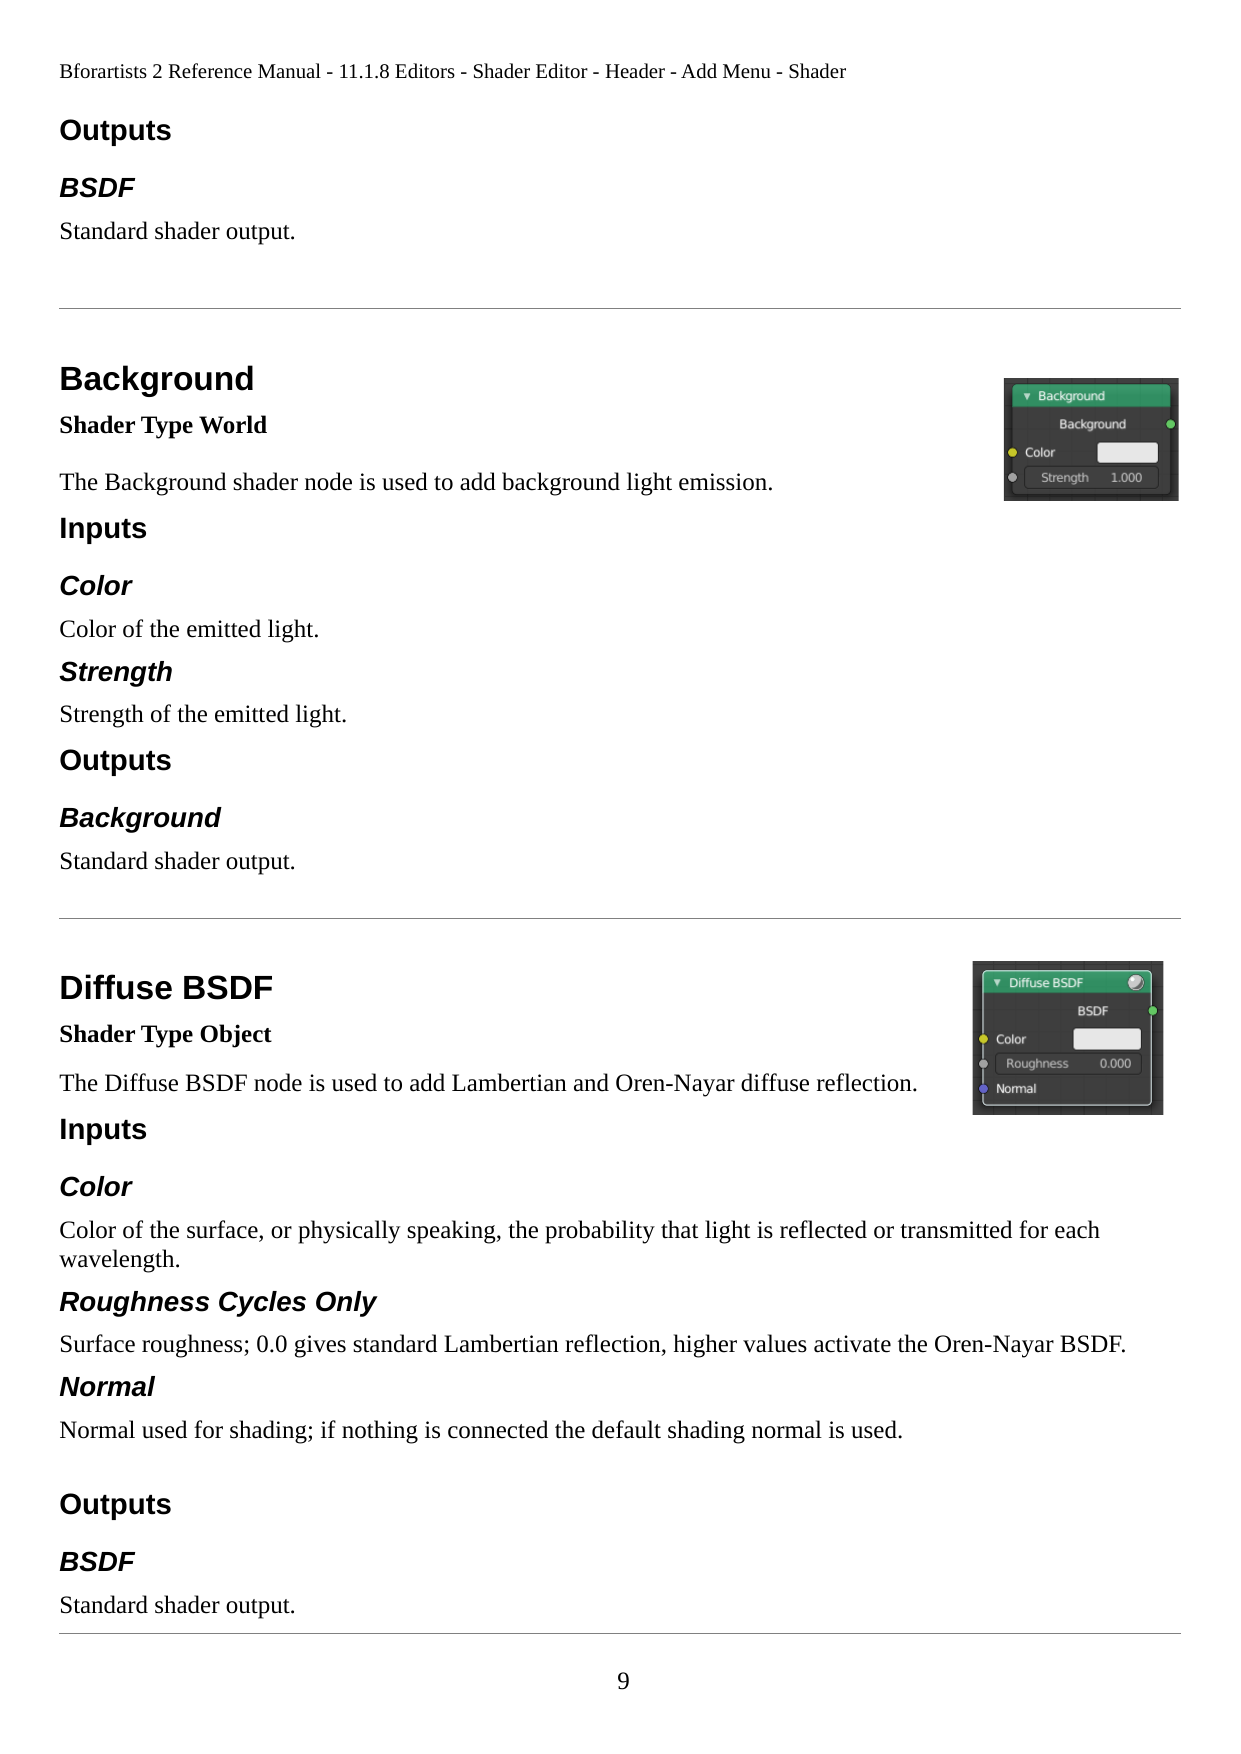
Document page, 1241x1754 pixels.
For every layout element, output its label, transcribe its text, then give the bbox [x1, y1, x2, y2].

subtitle Background [59, 801, 1181, 833]
text The Diffuse BSDF node is used to add Lambertian and Oren-Nayar diffuse reflection. [59, 1068, 972, 1097]
subtitle Outputs [59, 113, 1181, 146]
subtitle BSDF [59, 171, 1181, 203]
subtitle Color [59, 1171, 1181, 1202]
text Color of the surface, or physically speaking, the probability that light is reflected or transmitted for each wavelength. [59, 1215, 1181, 1272]
subtitle Strength [59, 655, 1181, 687]
text Standard shader output. [59, 1590, 1181, 1619]
picture [972, 961, 1164, 1115]
text [1164, 1019, 1181, 1048]
subtitle Background [59, 358, 1181, 397]
subtitle Outputs [59, 743, 1181, 776]
subtitle Color [59, 569, 1181, 601]
subtitle Outputs [59, 1487, 1181, 1521]
subtitle Inputs [59, 1112, 1181, 1146]
text Shader Type World [59, 410, 1003, 438]
text Color of the emitted light. [59, 614, 1181, 642]
text Shader Type Object [59, 1019, 972, 1048]
subtitle Diffuse BSDF [59, 968, 972, 1007]
subtitle Roughness Cycles Only [59, 1285, 1181, 1317]
text The Background shader node is used to add background light emission. [59, 467, 1003, 496]
text Normal used for shading; if nothing is connected the default shading normal is used. [59, 1415, 1181, 1444]
subtitle BSDF [59, 1546, 1181, 1578]
subtitle Normal [59, 1371, 1181, 1402]
text Standard shader output. [59, 216, 1181, 244]
text Strength of the emitted light. [59, 699, 1181, 728]
subtitle [1164, 968, 1181, 1007]
text Surface roughness; 0.0 gives standard Lambertian reflection, higher values activate the Oren-Nayar BSDF. [59, 1329, 1181, 1358]
subtitle Inputs [59, 511, 1181, 544]
text Standard shader output. [59, 846, 1181, 874]
picture [1003, 378, 1179, 501]
